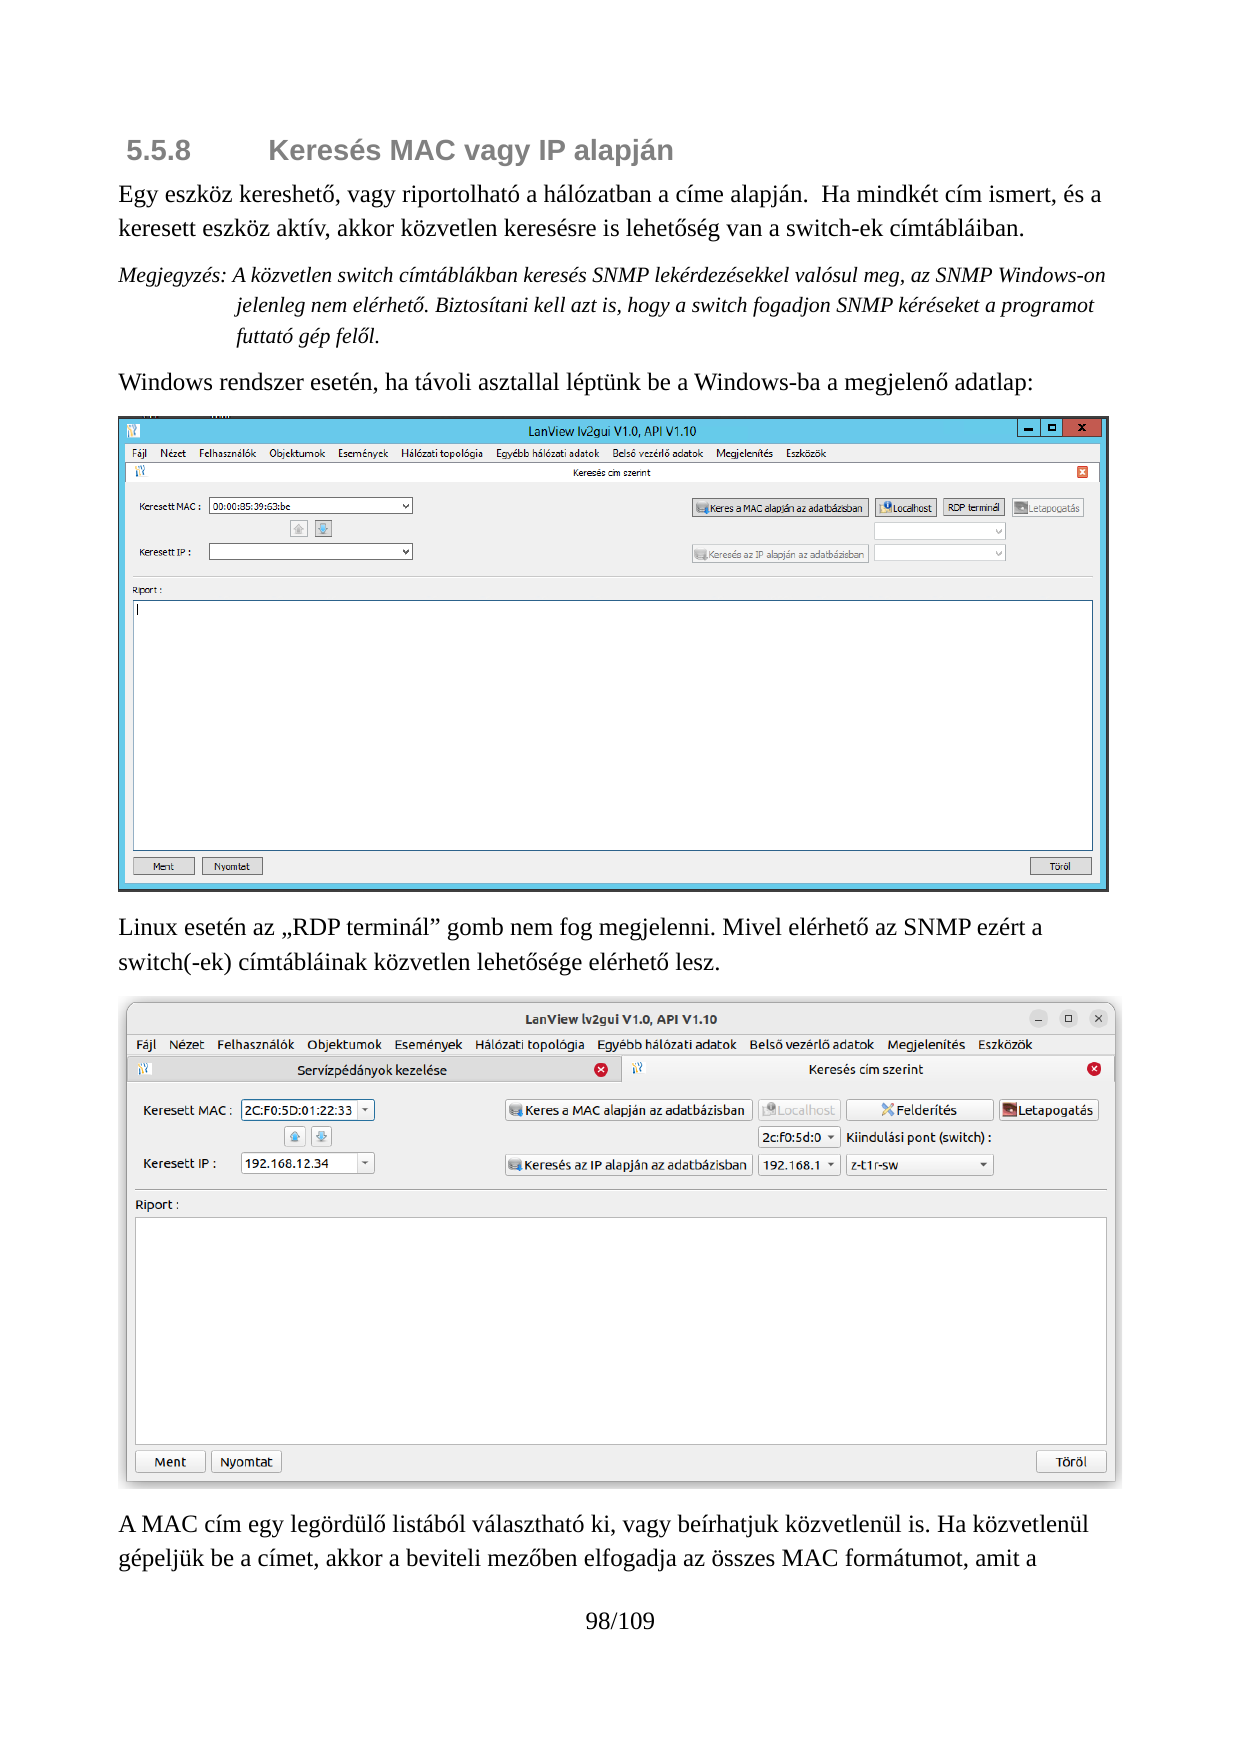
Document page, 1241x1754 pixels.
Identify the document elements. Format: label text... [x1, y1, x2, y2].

picture [118, 416, 1109, 892]
text Megjegyzés: A közvetlen switch címtáblákban keresés SNMP lekérdezésekkel valósul meg, az SNMP Windows-on jelenleg nem elérhető. Biztosítani kell azt is, hogy a switch fogadjon SNMP kéréseket a programot futtató gép felől. [118, 262, 1122, 348]
subtitle Keresés MAC vagy IP alapján [118, 133, 1122, 166]
text Windows rendszer esetén, ha távoli asztallal léptünk be a Windows-ba a megjelenő adatlap: [118, 367, 1122, 396]
text Egy eszköz kereshető, vagy riportolható a hálózatban a címe alapján. Ha mindkét cím ismert, és a keresett eszköz aktív, akkor közvetlen keresésre is lehetőség van a switch-ek címtábláiban. [118, 179, 1122, 242]
text Linux esetén az „RDP terminál” gomb nem fog megjelenni. Mivel elérhető az SNMP ezért a switch(-ek) címtábláinak közvetlen lehetősége elérhető lesz. [118, 912, 1122, 976]
text A MAC cím egy legördülő listából választható ki, vagy beírhatjuk közvetlenül is. Ha közvetlenül gépeljük be a címet, akkor a beviteli mezőben elfogadja az összes MAC formátumot, amit a [118, 1509, 1122, 1572]
picture [118, 996, 1123, 1489]
